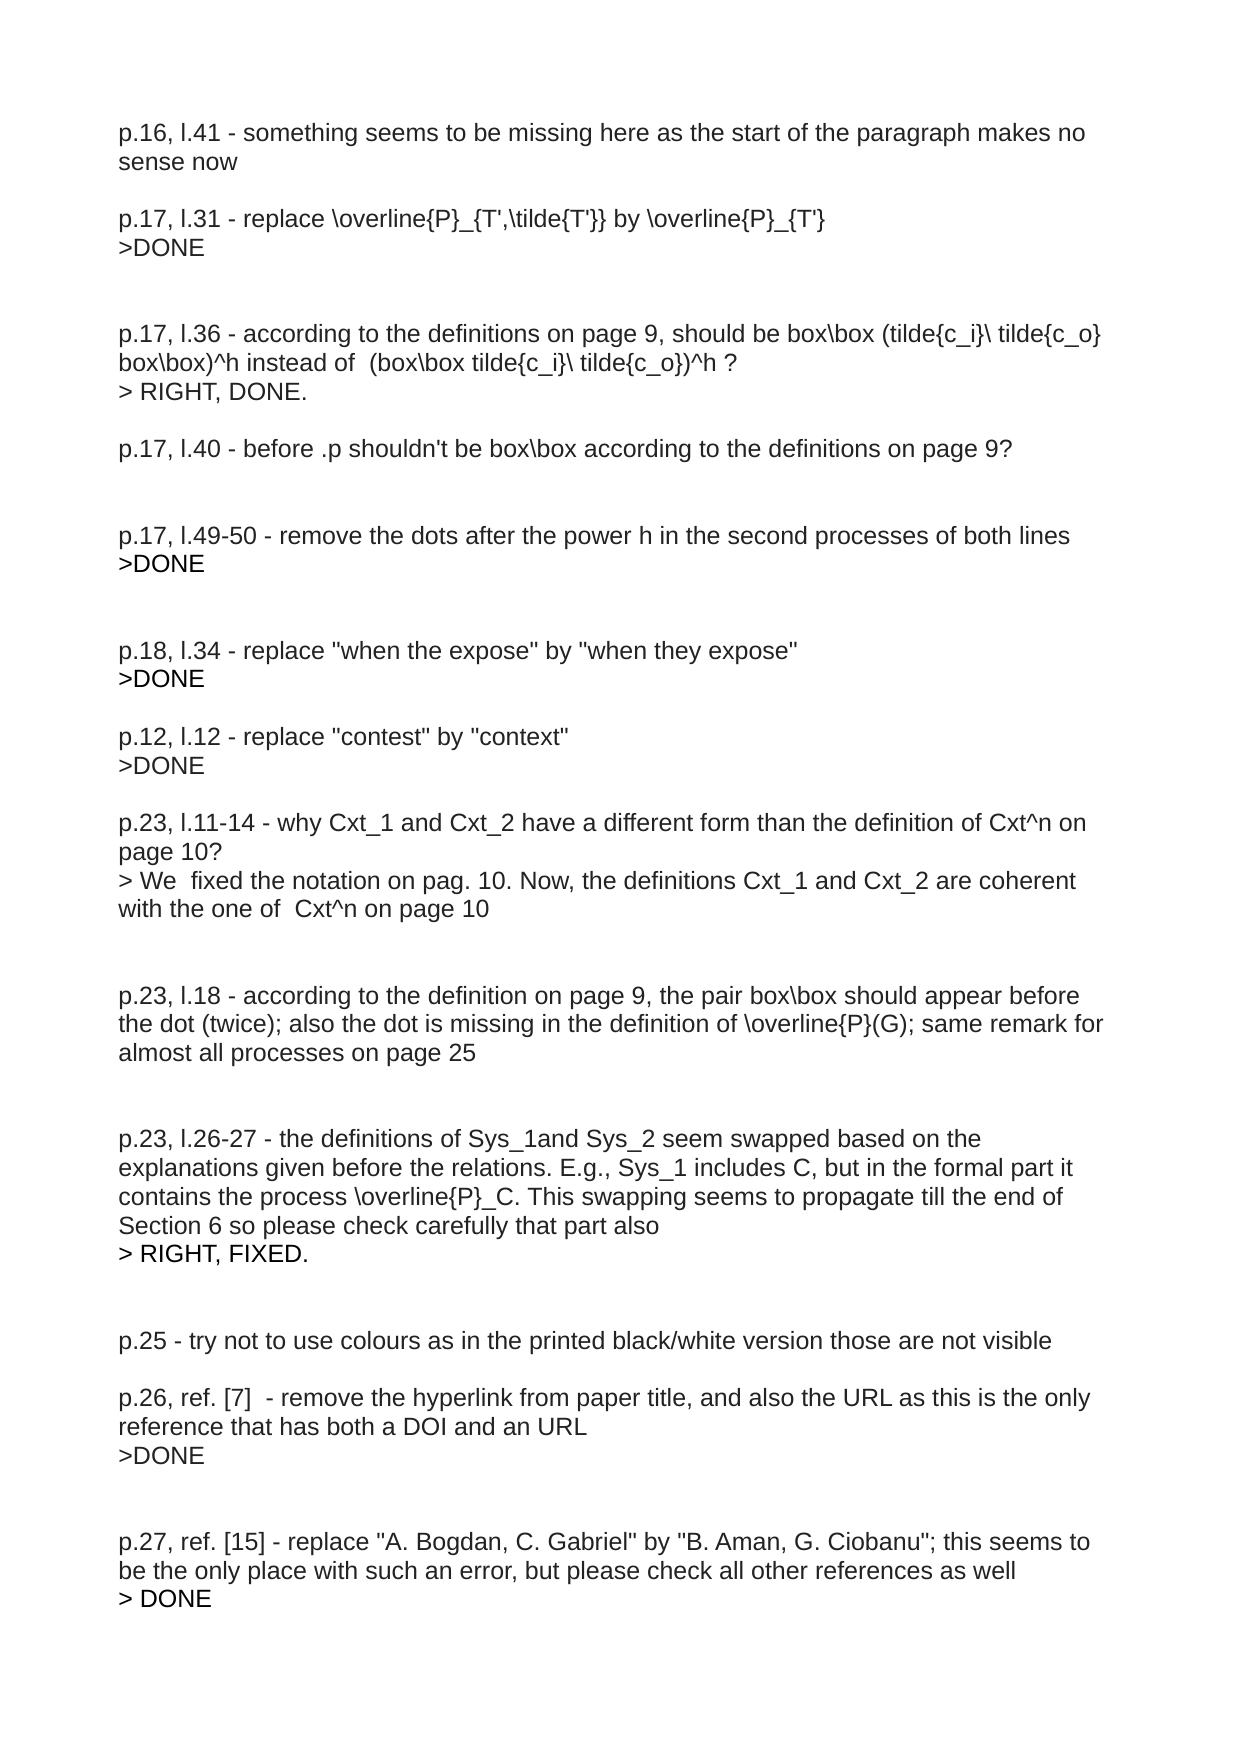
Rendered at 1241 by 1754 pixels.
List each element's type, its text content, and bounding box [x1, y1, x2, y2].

text p.12, l.12 - replace "contest" by "context" [118, 693, 1122, 751]
text p.16, l.41 - something seems to be missing here as the start of the paragraph makes no sense now p.17, l.31 - replace \overline{P}_{T',\tilde{T'}} by \overline{P}_{T'} [118, 118, 1122, 233]
text p.27, ref. [15] - replace "A. Bogdan, C. Gabriel" by "B. Aman, G. Ciobanu"; this seems to be the only place with such an error, but please check all other references as well > DONE [118, 1469, 1122, 1613]
text >DONE [118, 1441, 1122, 1469]
text >DONE [118, 233, 1122, 262]
text p.17, l.36 - according to the definitions on page 9, should be box\box (tilde{c_i}\ tilde{c_o} box\box)^h instead of (box\box tilde{c_i}\ tilde{c_o})^h ? [118, 262, 1122, 377]
text p.17, l.49-50 - remove the dots after the power h in the second processes of both lines >DONE [118, 463, 1122, 578]
text > RIGHT, DONE. p.17, l.40 - before .p shouldn't be box\box according to the definitions on page 9? [118, 377, 1122, 463]
text p.18, l.34 - replace "when the expose" by "when they expose" >DONE [118, 607, 1122, 693]
text p.23, l.18 - according to the definition on page 9, the pair box\box should appear before the dot (twice); also the dot is missing in the definition of \overline{P}(G); same remark for almost all processes on page 25 [118, 952, 1122, 1096]
text > We fixed the notation on pag. 10. Now, the definitions Cxt_1 and Cxt_2 are coherent with the one of Cxt^n on page 10 [118, 866, 1122, 952]
text >DONE p.23, l.11-14 - why Cxt_1 and Cxt_2 have a different form than the definition of Cxt^n on page 10? [118, 751, 1122, 866]
text p.23, l.26-27 - the definitions of Sys_1and Sys_2 seem swapped based on the explanations given before the relations. E.g., Sys_1 includes C, but in the formal part it contains the process \overline{P}_C. This swapping seems to propagate till the end of Section 6 so please check carefully that part also > RIGHT, FIXED. [118, 1096, 1122, 1268]
text p.25 - try not to use colours as in the printed black/white version those are not visible p.26, ref. [7] - remove the hyperlink from paper title, and also the URL as this is the only reference that has both a DOI and an URL [118, 1297, 1122, 1441]
